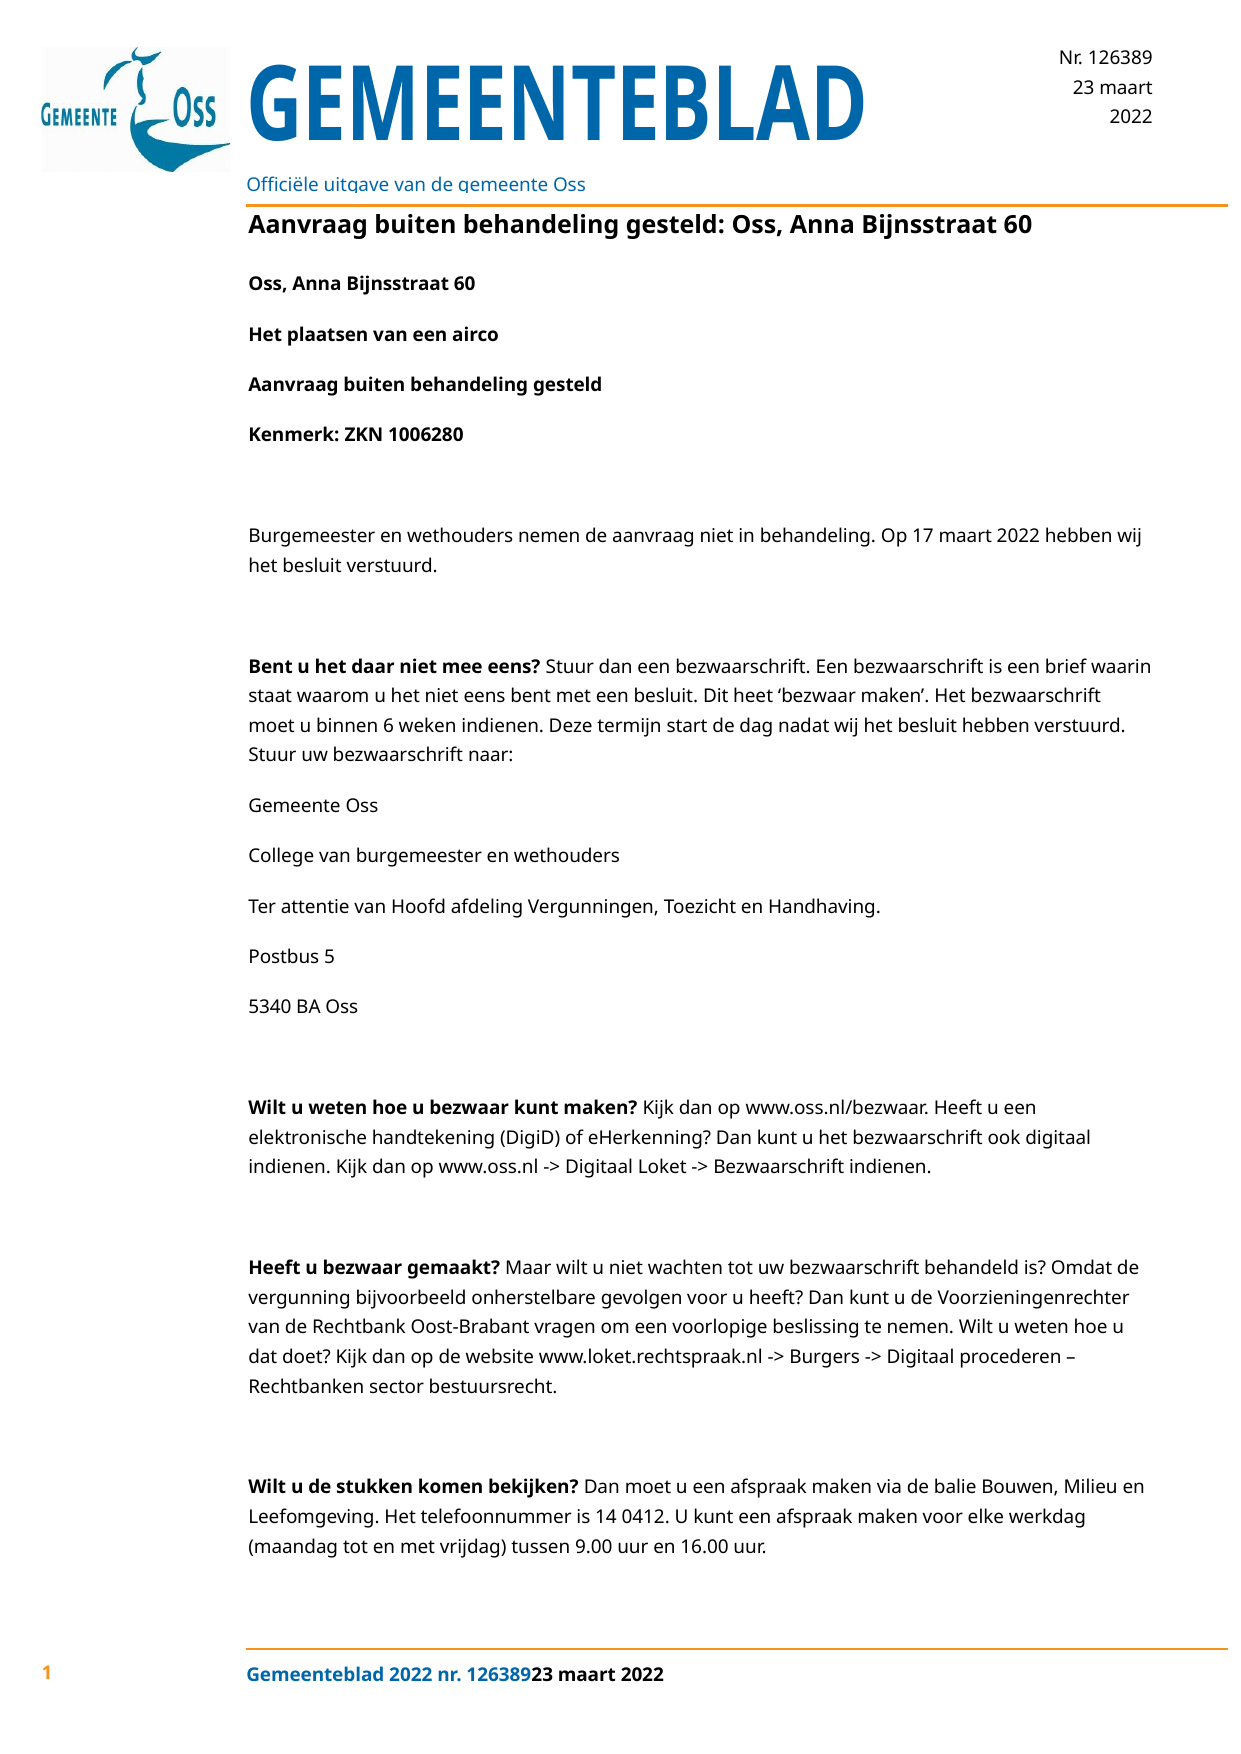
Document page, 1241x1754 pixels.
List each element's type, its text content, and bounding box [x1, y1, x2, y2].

text Wilt u de stukken komen bekijken? Dan moet u een afspraak maken via de balie Bouwen, Milieu en Leefomgeving. Het telefoonnummer is 14 0412. U kunt een afspraak maken voor elke werkdag (maandag tot en met vrijdag) tussen 9.00 uur en 16.00 uur. [248, 1474, 1152, 1558]
text Bent u het daar niet mee eens? Stuur dan een bezwaarschrift. Een bezwaarschrift is een brief waarin staat waarom u het niet eens bent met een besluit. Dit heet ‘bezwaar maken’. Het bezwaarschrift moet u binnen 6 weken indienen. Deze termijn start de dag nadat wij het besluit hebben verstuurd. Stuur uw bezwaarschrift naar: [248, 653, 1152, 767]
text Het plaatsen van een airco [248, 321, 1152, 346]
text Postbus 5 [248, 943, 1152, 969]
text Burgemeester en wethouders nemen de aanvraag niet in behandeling. Op 17 maart 2022 hebben wij het besluit verstuurd. [248, 522, 1152, 578]
text Ter attentie van Hoofd afdeling Vergunningen, Toezicht en Handhaving. [248, 893, 1152, 918]
text Gemeente Oss [248, 792, 1152, 818]
text Oss, Anna Bijnsstraat 60 [248, 270, 1152, 296]
text Aanvraag buiten behandeling gesteld [248, 371, 1152, 397]
text Heeft u bezwaar gemaakt? Maar wilt u niet wachten tot uw bezwaarschrift behandeld is? Omdat de vergunning bijvoorbeeld onherstelbare gevolgen voor u heeft? Dan kunt u de Voorzieningenrechter van de Rechtbank Oost-Brabant vragen om een voorlopige beslissing te nemen. Wilt u weten hoe u dat doet? Kijk dan op de website www.loket.rechtspraak.nl -> Burgers -> Digitaal procederen – Rechtbanken sector bestuursrecht. [248, 1254, 1152, 1398]
picture [41, 47, 231, 172]
text Aanvraag buiten behandeling gesteld: Oss, Anna Bijnsstraat 60 [248, 207, 1152, 241]
text Kenmerk: ZKN 1006280 [248, 422, 1152, 447]
text College van burgemeester en wethouders [248, 842, 1152, 868]
text Wilt u weten hoe u bezwaar kunt maken? Kijk dan op www.oss.nl/bezwaar. Heeft u een elektronische handtekening (DigiD) of eHerkenning? Dan kunt u het bezwaarschrift ook digitaal indienen. Kijk dan op www.oss.nl -> Digitaal Loket -> Bezwaarschrift indienen. [248, 1094, 1152, 1179]
text 5340 BA Oss [248, 994, 1152, 1019]
